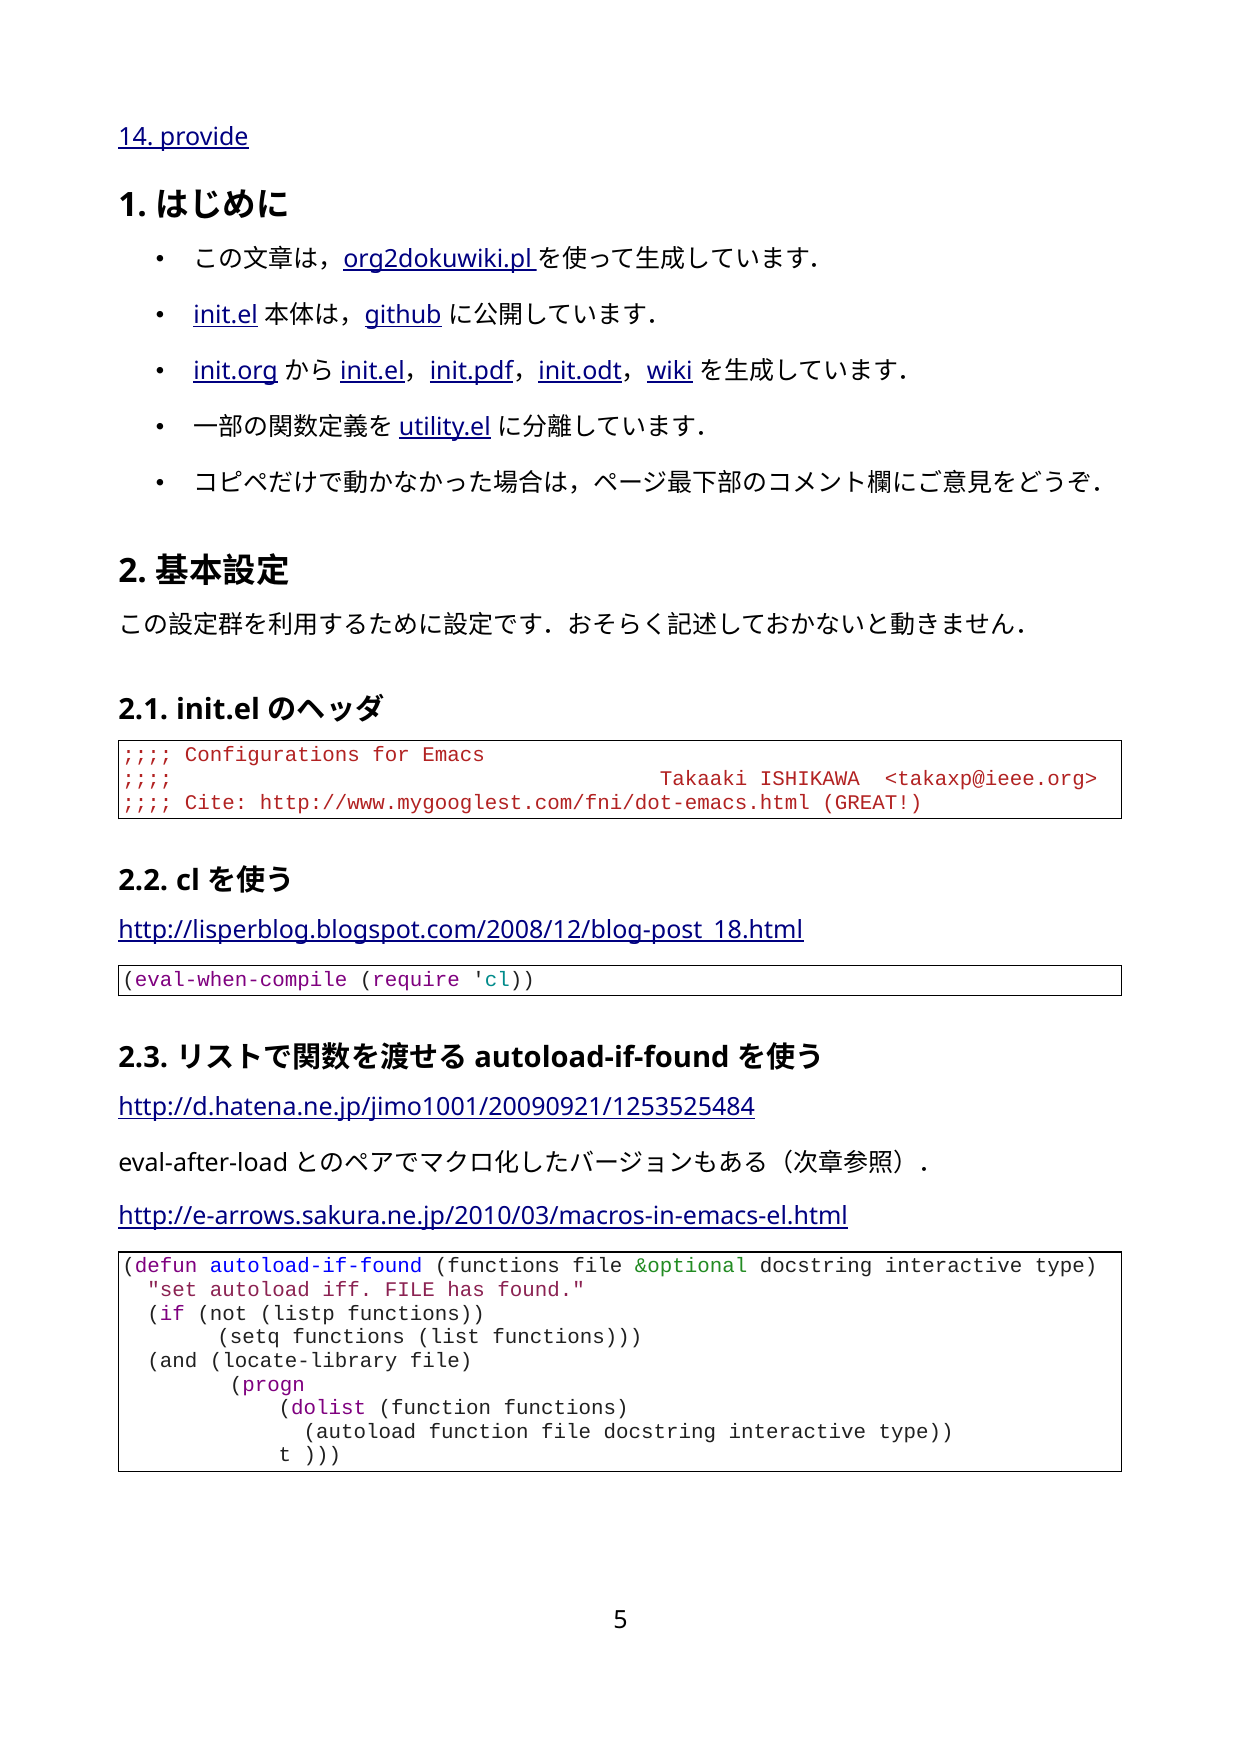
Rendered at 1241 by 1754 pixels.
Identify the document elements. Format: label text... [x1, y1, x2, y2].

text (and (locate-library file) [119, 1346, 1121, 1369]
subtitle init.el のヘッダ [118, 686, 1122, 728]
text (defun autoload-if-found (functions file &optional docstring interactive type) [119, 1253, 1121, 1275]
text (progn [119, 1369, 1121, 1393]
text http://d.hatena.ne.jp/jimo1001/20090921/1253525484 [118, 1089, 1122, 1123]
text (if (not (listp functions)) [119, 1299, 1121, 1322]
text (dolist (function functions) [119, 1393, 1121, 1417]
text ;;;; Takaaki ISHIKAWA <takaxp@ieee.org> [119, 764, 1121, 788]
text eval-after-load とのペアでマクロ化したバージョンもある（次章参照）． [118, 1142, 1122, 1178]
subtitle はじめに [118, 177, 1122, 226]
list この文章は，org2dokuwiki.plを使って生成しています． [156, 238, 1122, 275]
list init.el 本体は，github に公開しています． [156, 294, 1122, 331]
text http://lisperblog.blogspot.com/2008/12/blog-post_18.html [118, 912, 1122, 946]
text ;;;; Cite: http://www.mygooglest.com/fni/dot-emacs.html (GREAT!) [119, 788, 1121, 818]
text 14. provide [118, 118, 1122, 152]
text (setq functions (list functions))) [119, 1322, 1121, 1346]
text t ))) [119, 1441, 1121, 1471]
text (eval-when-compile (require 'cl)) [119, 966, 1121, 995]
text "set autoload iff. FILE has found." [119, 1275, 1121, 1299]
text (autoload function file docstring interactive type)) [119, 1417, 1121, 1441]
text ;;;; Configurations for Emacs [119, 741, 1121, 764]
text http://e-arrows.sakura.ne.jp/2010/03/macros-in-emacs-el.html [118, 1198, 1122, 1232]
subtitle cl を使う [118, 857, 1122, 899]
subtitle 基本設定 [118, 543, 1122, 592]
subtitle リストで関数を渡せる autoload-if-found を使う [118, 1034, 1122, 1076]
list init.org から init.el，init.pdf，init.odt，wiki を生成しています． [156, 350, 1122, 387]
text この設定群を利用するために設定です．おそらく記述しておかないと動きません． [118, 604, 1122, 641]
list 一部の関数定義を utility.el に分離しています． [156, 406, 1122, 443]
list コピペだけで動かなかった場合は，ページ最下部のコメント欄にご意見をどうぞ． [156, 462, 1122, 498]
